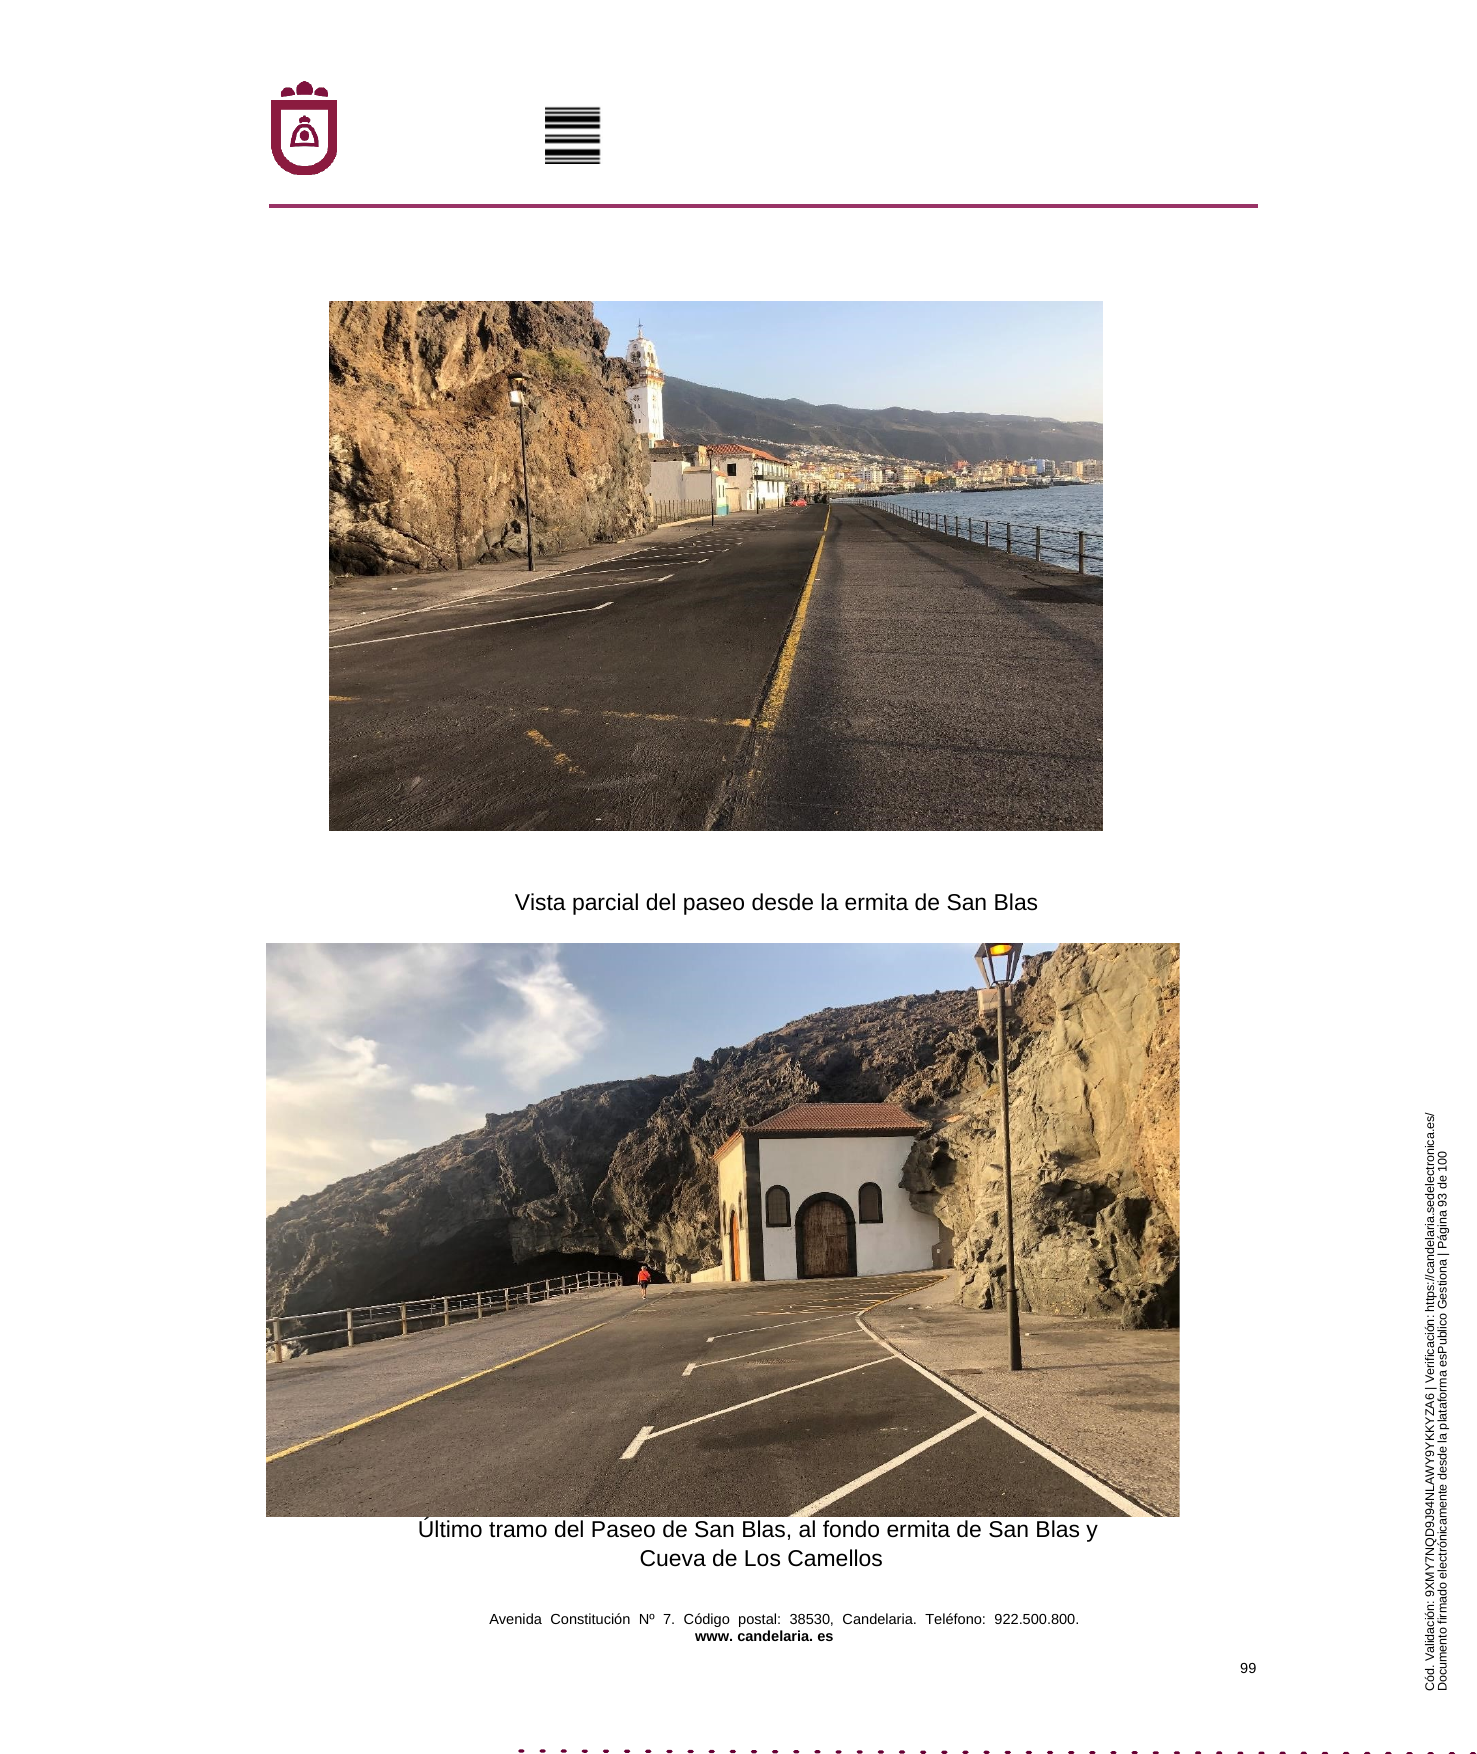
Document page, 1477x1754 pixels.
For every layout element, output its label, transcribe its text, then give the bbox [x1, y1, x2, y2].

text Cueva de Los Camellos [297, 1545, 1232, 1571]
text Último tramo del Paseo de San Blas, al fondo ermita de San Blas y [297, 1472, 1231, 1543]
text Vista parcial del paseo desde la ermita de San Blas [251, 889, 1044, 915]
